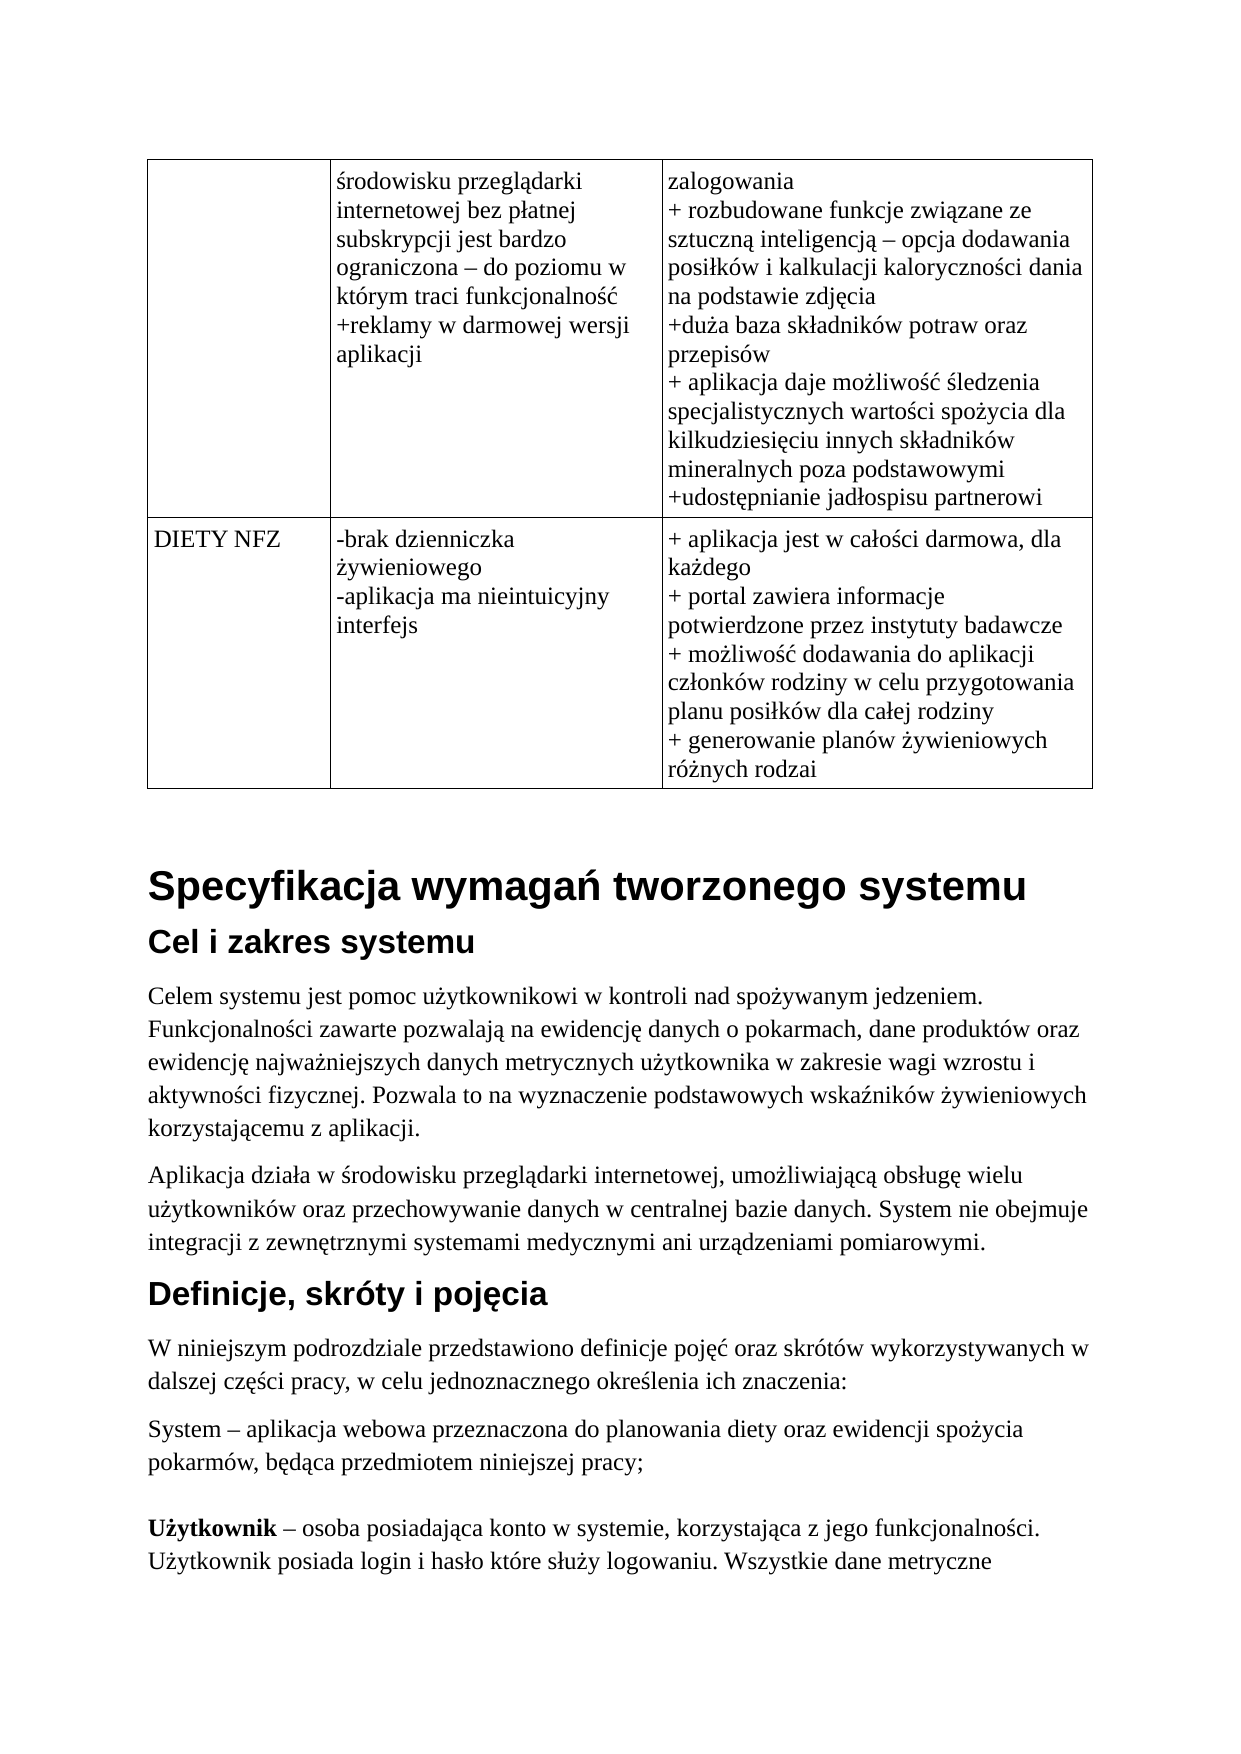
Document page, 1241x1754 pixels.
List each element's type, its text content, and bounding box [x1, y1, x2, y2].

text Definicje, skróty i pojęcia [148, 1274, 1092, 1313]
text Celem systemu jest pomoc użytkownikowi w kontroli nad spożywanym jedzeniem. Funkcjonalności zawarte pozwalają na ewidencję danych o pokarmach, dane produktów oraz ewidencję najważniejszych danych metrycznych użytkownika w zakresie wagi wzrostu i aktywności fizycznej. Pozwala to na wyznaczenie podstawowych wskaźników żywieniowych korzystającemu z aplikacji. [148, 981, 1092, 1142]
subtitle Specyfikacja wymagań tworzonego systemu [148, 862, 1092, 910]
table_cell [148, 160, 330, 517]
table_cell + aplikacja jest w całości darmowa, dla każdego + portal zawiera informacje potwierdzone przez instytuty badawcze + możliwość dodawania do aplikacji członków rodziny w celu przygotowania planu posiłków dla całej rodziny + generowanie planów żywieniowych różnych rodzai [663, 518, 1092, 788]
text System – aplikacja webowa przeznaczona do planowania diety oraz ewidencji spożycia pokarmów, będąca przedmiotem niniejszej pracy; Użytkownik – osoba posiadająca konto w systemie, korzystająca z jego funkcjonalności. Użytkownik posiada login i hasło które służy logowaniu. Wszystkie dane metryczne [148, 1414, 1092, 1574]
table_cell -brak dzienniczka żywieniowego -aplikacja ma nieintuicyjny interfejs [331, 518, 662, 788]
table_cell zalogowania + rozbudowane funkcje związane ze sztuczną inteligencją – opcja dodawania posiłków i kalkulacji kaloryczności dania na podstawie zdjęcia +duża baza składników potraw oraz przepisów + aplikacja daje możliwość śledzenia specjalistycznych wartości spożycia dla kilkudziesięciu innych składników mineralnych poza podstawowymi +udostępnianie jadłospisu partnerowi [663, 160, 1092, 517]
text W niniejszym podrozdziale przedstawiono definicje pojęć oraz skrótów wykorzystywanych w dalszej części pracy, w celu jednoznacznego określenia ich znaczenia: [148, 1333, 1092, 1395]
table_cell DIETY NFZ [148, 518, 330, 788]
text Cel i zakres systemu [148, 922, 1092, 961]
text Aplikacja działa w środowisku przeglądarki internetowej, umożliwiającą obsługę wielu użytkowników oraz przechowywanie danych w centralnej bazie danych. System nie obejmuje integracji z zewnętrznymi systemami medycznymi ani urządzeniami pomiarowymi. [148, 1161, 1092, 1255]
table_cell środowisku przeglądarki internetowej bez płatnej subskrypcji jest bardzo ograniczona – do poziomu w którym traci funkcjonalność +reklamy w darmowej wersji aplikacji [331, 160, 662, 517]
